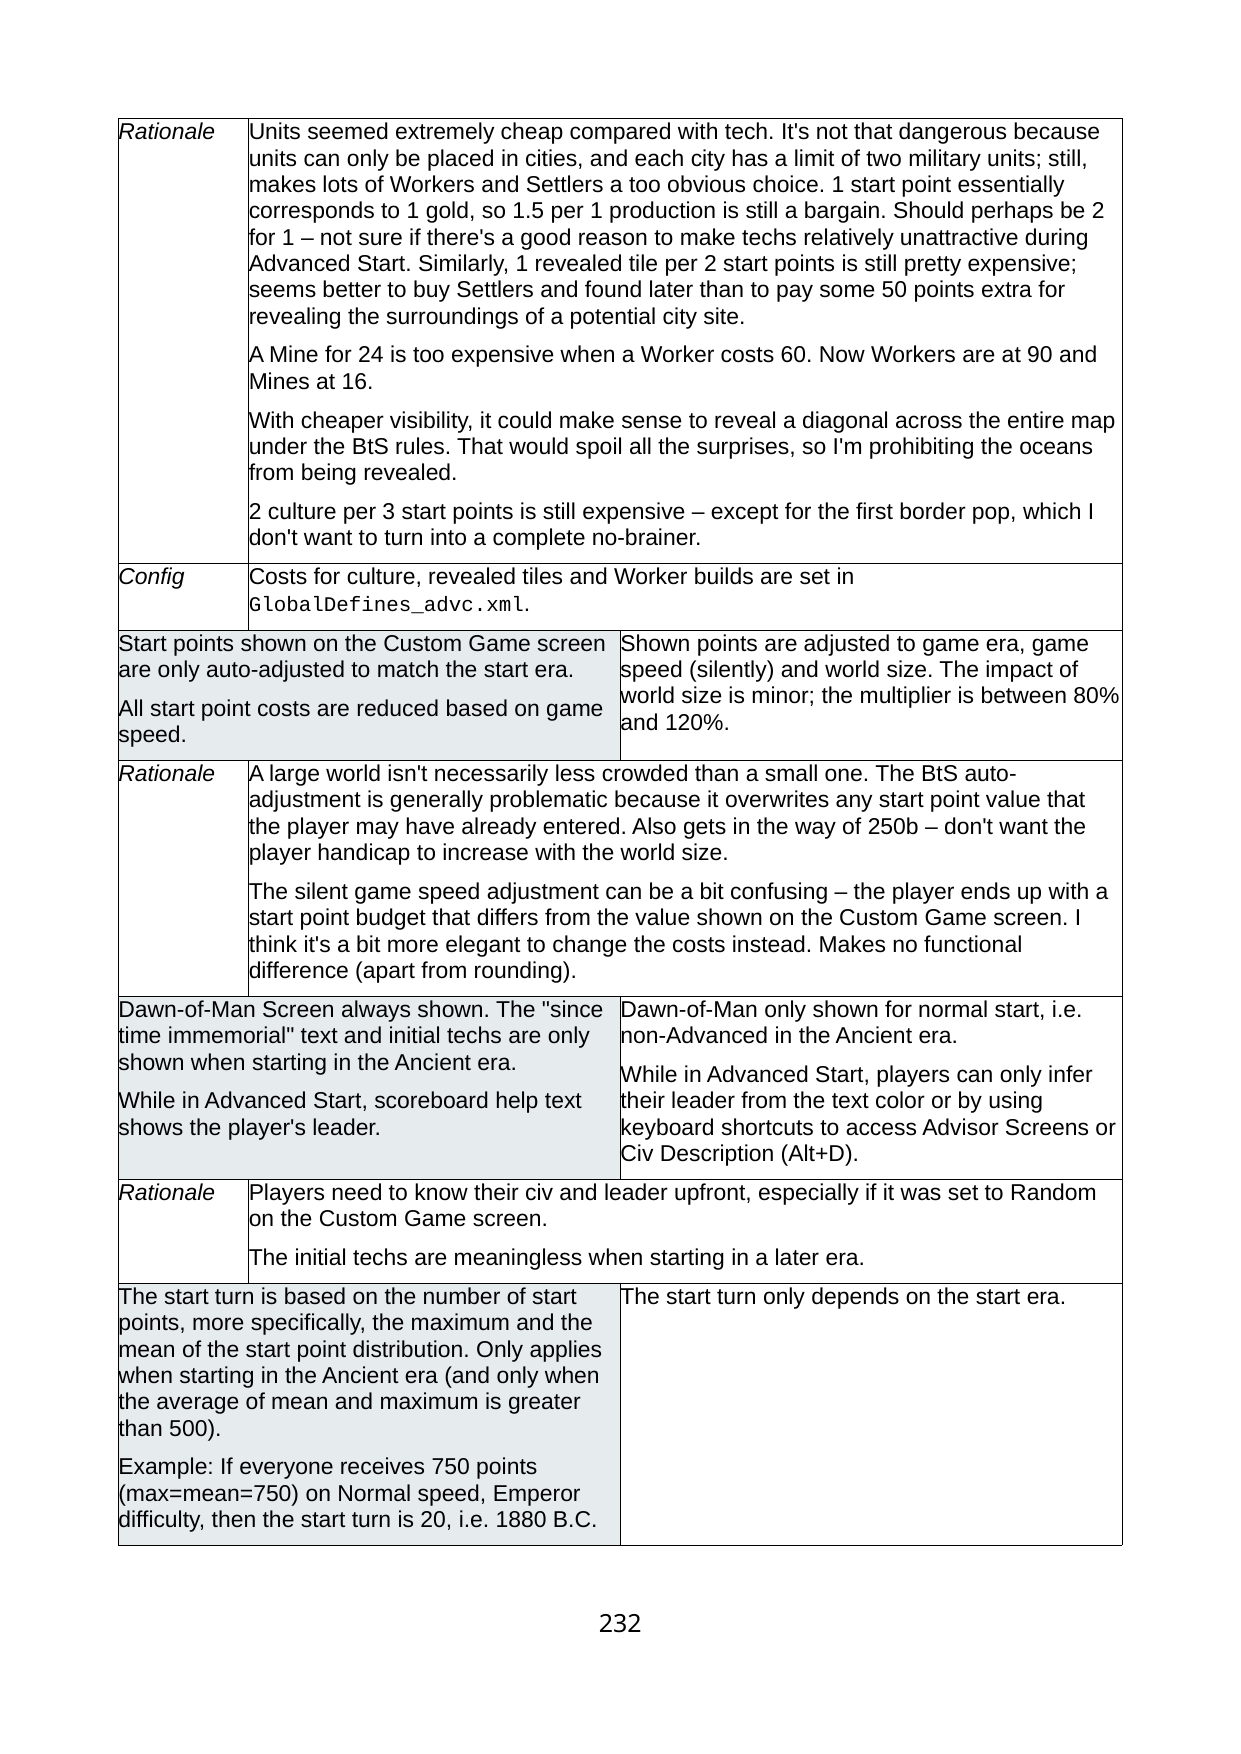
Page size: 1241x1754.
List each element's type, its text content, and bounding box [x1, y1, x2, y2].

table_cell Players need to know their civ and leader upfront, especially if it was set to Random on the Custom Game screen. The initial techs are meaningless when starting in a later era. [249, 1180, 1122, 1283]
table_cell Dawn-of-Man only shown for normal start, i.e. non-Advanced in the Ancient era. While in Advanced Start, players can only infer their leader from the text color or by using keyboard shortcuts to access Advisor Screens or Civ Description (Alt+D). [621, 997, 1122, 1179]
table_cell Rationale [119, 761, 248, 996]
table_cell Start points shown on the Custom Game screen are only auto-adjusted to match the start era. All start point costs are reduced based on game speed. [119, 631, 620, 760]
table_cell The start turn only depends on the start era. [621, 1284, 1122, 1545]
table_cell Costs for culture, revealed tiles and Worker builds are set in GlobalDefines_advc.xml. [249, 564, 1122, 630]
table_cell The start turn is based on the number of start points, more specifically, the maximum and the mean of the start point distribution. Only applies when starting in the Ancient era (and only when the average of mean and maximum is greater than 500). Example: If everyone receives 750 points (max=mean=750) on Normal speed, Emperor difficulty, then the start turn is 20, i.e. 1880 B.C. [119, 1284, 620, 1545]
table_cell Rationale [119, 1180, 248, 1283]
table_cell Units seemed extremely cheap compared with tech. It's not that dangerous because units can only be placed in cities, and each city has a limit of two military units; still, makes lots of Workers and Settlers a too obvious choice. 1 start point essentially corresponds to 1 gold, so 1.5 per 1 production is still a bargain. Should perhaps be 2 for 1 – not sure if there's a good reason to make techs relatively unattractive during Advanced Start. Similarly, 1 revealed tile per 2 start points is still pretty expensive; seems better to buy Settlers and found later than to pay some 50 points extra for revealing the surroundings of a potential city site. A Mine for 24 is too expensive when a Worker costs 60. Now Workers are at 90 and Mines at 16. With cheaper visibility, it could make sense to reveal a diagonal across the entire map under the BtS rules. That would spoil all the surprises, so I'm prohibiting the oceans from being revealed. 2 culture per 3 start points is still expensive – except for the first border pop, which I don't want to turn into a complete no-brainer. [249, 119, 1122, 563]
table_cell Config [119, 564, 248, 630]
table_cell Shown points are adjusted to game era, game speed (silently) and world size. The impact of world size is minor; the multiplier is between 80% and 120%. [621, 631, 1122, 760]
table_cell Rationale [119, 119, 248, 563]
table_cell Dawn-of-Man Screen always shown. The "since time immemorial" text and initial techs are only shown when starting in the Ancient era. While in Advanced Start, scoreboard help text shows the player's leader. [119, 997, 620, 1179]
table_cell A large world isn't necessarily less crowded than a small one. The BtS auto-adjustment is generally problematic because it overwrites any start point value that the player may have already entered. Also gets in the way of 250b – don't want the player handicap to increase with the world size. The silent game speed adjustment can be a bit confusing – the player ends up with a start point budget that differs from the value shown on the Custom Game screen. I think it's a bit more elegant to change the costs instead. Makes no functional difference (apart from rounding). [249, 761, 1122, 996]
